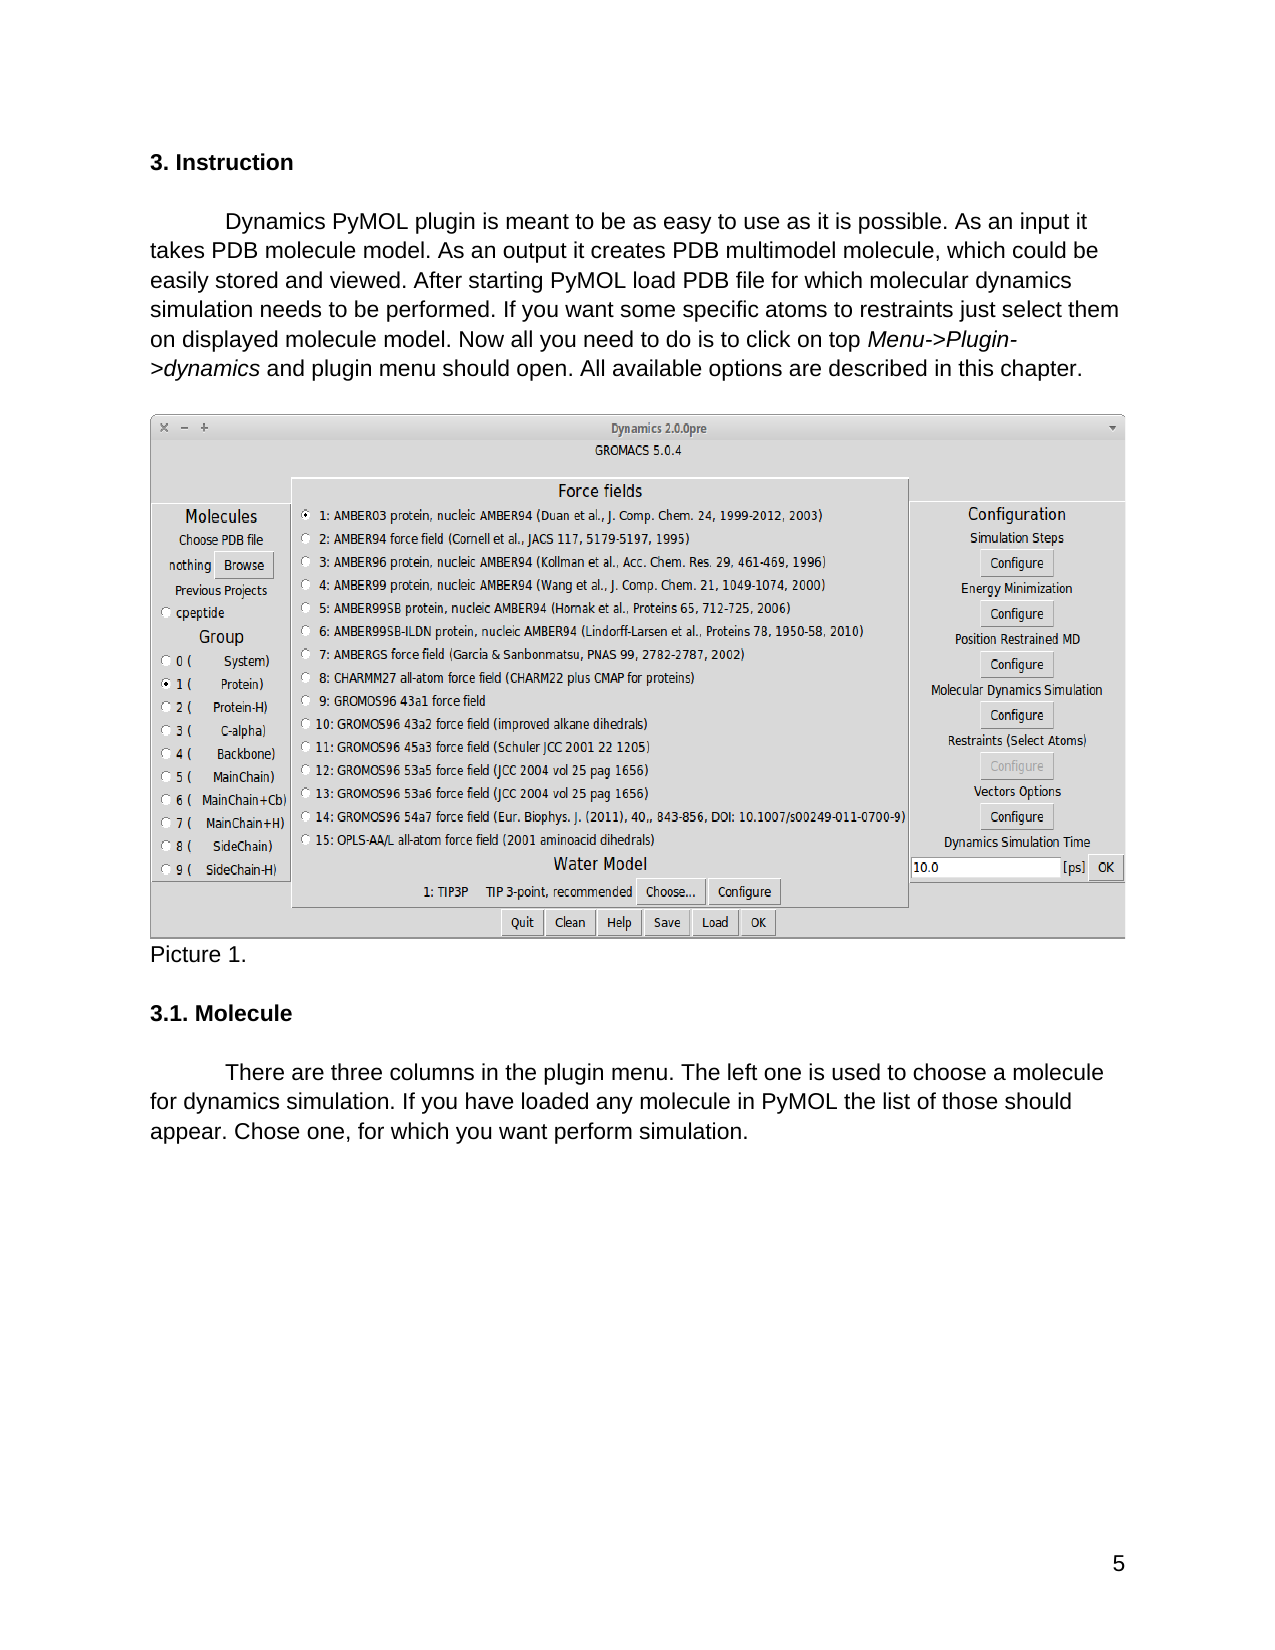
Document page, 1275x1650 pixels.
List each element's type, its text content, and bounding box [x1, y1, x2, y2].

text Dynamics PyMOL plugin is meant to be as easy to use as it is possible. As an input it takes PDB molecule model. As an output it creates PDB multimodel molecule, which could be easily stored and viewed. After starting PyMOL load PDB file for which molecular dynamics simulation needs to be performed. If you want some specific atoms to restraints just select them on displayed molecule model. Now all you need to do is to click on top Menu->Plugin->dynamics and plugin menu should open. All available options are described in this chapter. [150, 209, 1125, 381]
picture [150, 414, 1125, 939]
text 3.1. Molecule [150, 1001, 1125, 1026]
text 3. Instruction [150, 150, 1125, 176]
text Picture 1. [150, 939, 1125, 968]
text There are three columns in the plugin menu. The left one is used to choose a molecule for dynamics simulation. If you have loaded any molecule in PyMOL the list of those should appear. Chose one, for which you want perform simulation. [150, 1059, 1125, 1144]
